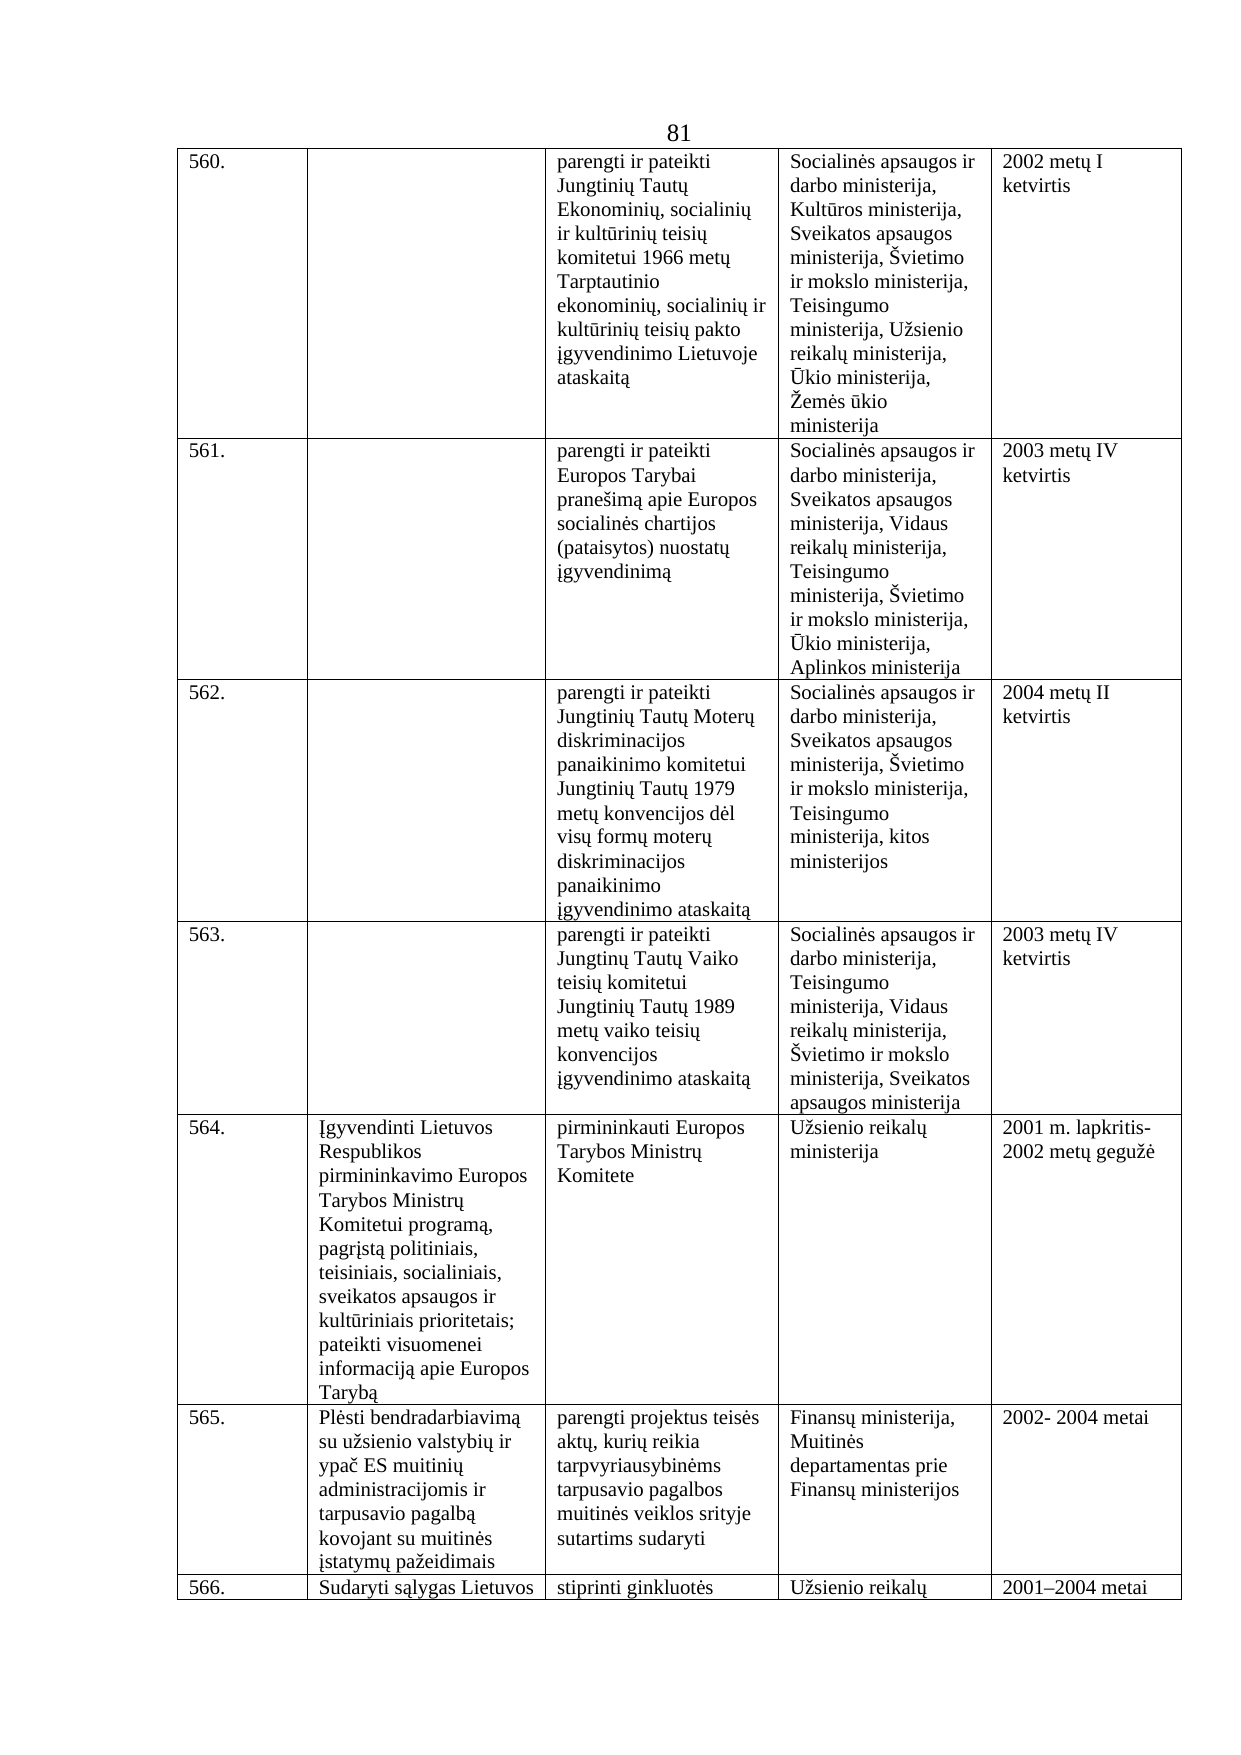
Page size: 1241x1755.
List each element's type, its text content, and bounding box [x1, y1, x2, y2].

table_cell Plėsti bendradarbiavimą su užsienio valstybių ir ypač ES muitinių administracijomis ir tarpusavio pagalbą kovojant su muitinės įstatymų pažeidimais [308, 1405, 545, 1573]
table_cell Įgyvendinti Lietuvos Respublikos pirmininkavimo Europos Tarybos Ministrų Komitetui programą, pagrįstą politiniais, teisiniais, socialiniais, sveikatos apsaugos ir kultūriniais prioritetais; pateikti visuomenei informaciją apie Europos Tarybą [308, 1115, 545, 1404]
table_cell 2002- 2004 metai [992, 1405, 1181, 1573]
table_cell 562. [178, 680, 307, 921]
table_cell 564. [178, 1115, 307, 1404]
table_cell Socialinės apsaugos ir darbo ministerija, Sveikatos apsaugos ministerija, Vidaus reikalų ministerija, Teisingumo ministerija, Švietimo ir mokslo ministerija, Ūkio ministerija, Aplinkos ministerija [779, 439, 991, 679]
table_cell Socialinės apsaugos ir darbo ministerija, Sveikatos apsaugos ministerija, Švietimo ir mokslo ministerija, Teisingumo ministerija, kitos ministerijos [779, 680, 991, 921]
table_cell 566. [178, 1575, 307, 1599]
table_cell 2003 metų IV ketvirtis [992, 922, 1181, 1114]
table_cell stiprinti ginkluotės [546, 1575, 778, 1599]
table_cell Finansų ministerija, Muitinės departamentas prie Finansų ministerijos [779, 1405, 991, 1573]
table_cell 2004 metų II ketvirtis [992, 680, 1181, 921]
table_cell 565. [178, 1405, 307, 1573]
table_cell 561. [178, 439, 307, 679]
table_cell 2001–2004 metai [992, 1575, 1181, 1599]
table_cell parengti ir pateikti Jungtinių Tautų Ekonominių, socialinių ir kultūrinių teisių komitetui 1966 metų Tarptautinio ekonominių, socialinių ir kultūrinių teisių pakto įgyvendinimo Lietuvoje ataskaitą [546, 149, 778, 437]
table_cell 563. [178, 922, 307, 1114]
table_cell parengti projektus teisės aktų, kurių reikia tarpvyriausybinėms tarpusavio pagalbos muitinės veiklos srityje sutartims sudaryti [546, 1405, 778, 1573]
table_cell [308, 922, 545, 1114]
table_cell [308, 439, 545, 679]
table_cell parengti ir pateikti Jungtinų Tautų Vaiko teisių komitetui Jungtinių Tautų 1989 metų vaiko teisių konvencijos įgyvendinimo ataskaitą [546, 922, 778, 1114]
table_cell Užsienio reikalų ministerija [779, 1115, 991, 1404]
table_cell parengti ir pateikti Jungtinių Tautų Moterų diskriminacijos panaikinimo komitetui Jungtinių Tautų 1979 metų konvencijos dėl visų formų moterų diskriminacijos panaikinimo įgyvendinimo ataskaitą [546, 680, 778, 921]
table_cell [308, 149, 545, 437]
table_cell parengti ir pateikti Europos Tarybai pranešimą apie Europos socialinės chartijos (pataisytos) nuostatų įgyvendinimą [546, 439, 778, 679]
table_cell Socialinės apsaugos ir darbo ministerija, Teisingumo ministerija, Vidaus reikalų ministerija, Švietimo ir mokslo ministerija, Sveikatos apsaugos ministerija [779, 922, 991, 1114]
table_cell [308, 680, 545, 921]
table_cell 2003 metų IV ketvirtis [992, 439, 1181, 679]
table_cell 2002 metų I ketvirtis [992, 149, 1181, 437]
table_cell Socialinės apsaugos ir darbo ministerija, Kultūros ministerija, Sveikatos apsaugos ministerija, Švietimo ir mokslo ministerija, Teisingumo ministerija, Užsienio reikalų ministerija, Ūkio ministerija, Žemės ūkio ministerija [779, 149, 991, 437]
table_cell pirmininkauti Europos Tarybos Ministrų Komitete [546, 1115, 778, 1404]
table_cell Sudaryti sąlygas Lietuvos [308, 1575, 545, 1599]
table_cell 560. [178, 149, 307, 437]
table_cell Užsienio reikalų [779, 1575, 991, 1599]
table_cell 2001 m. lapkritis- 2002 metų gegužė [992, 1115, 1181, 1404]
